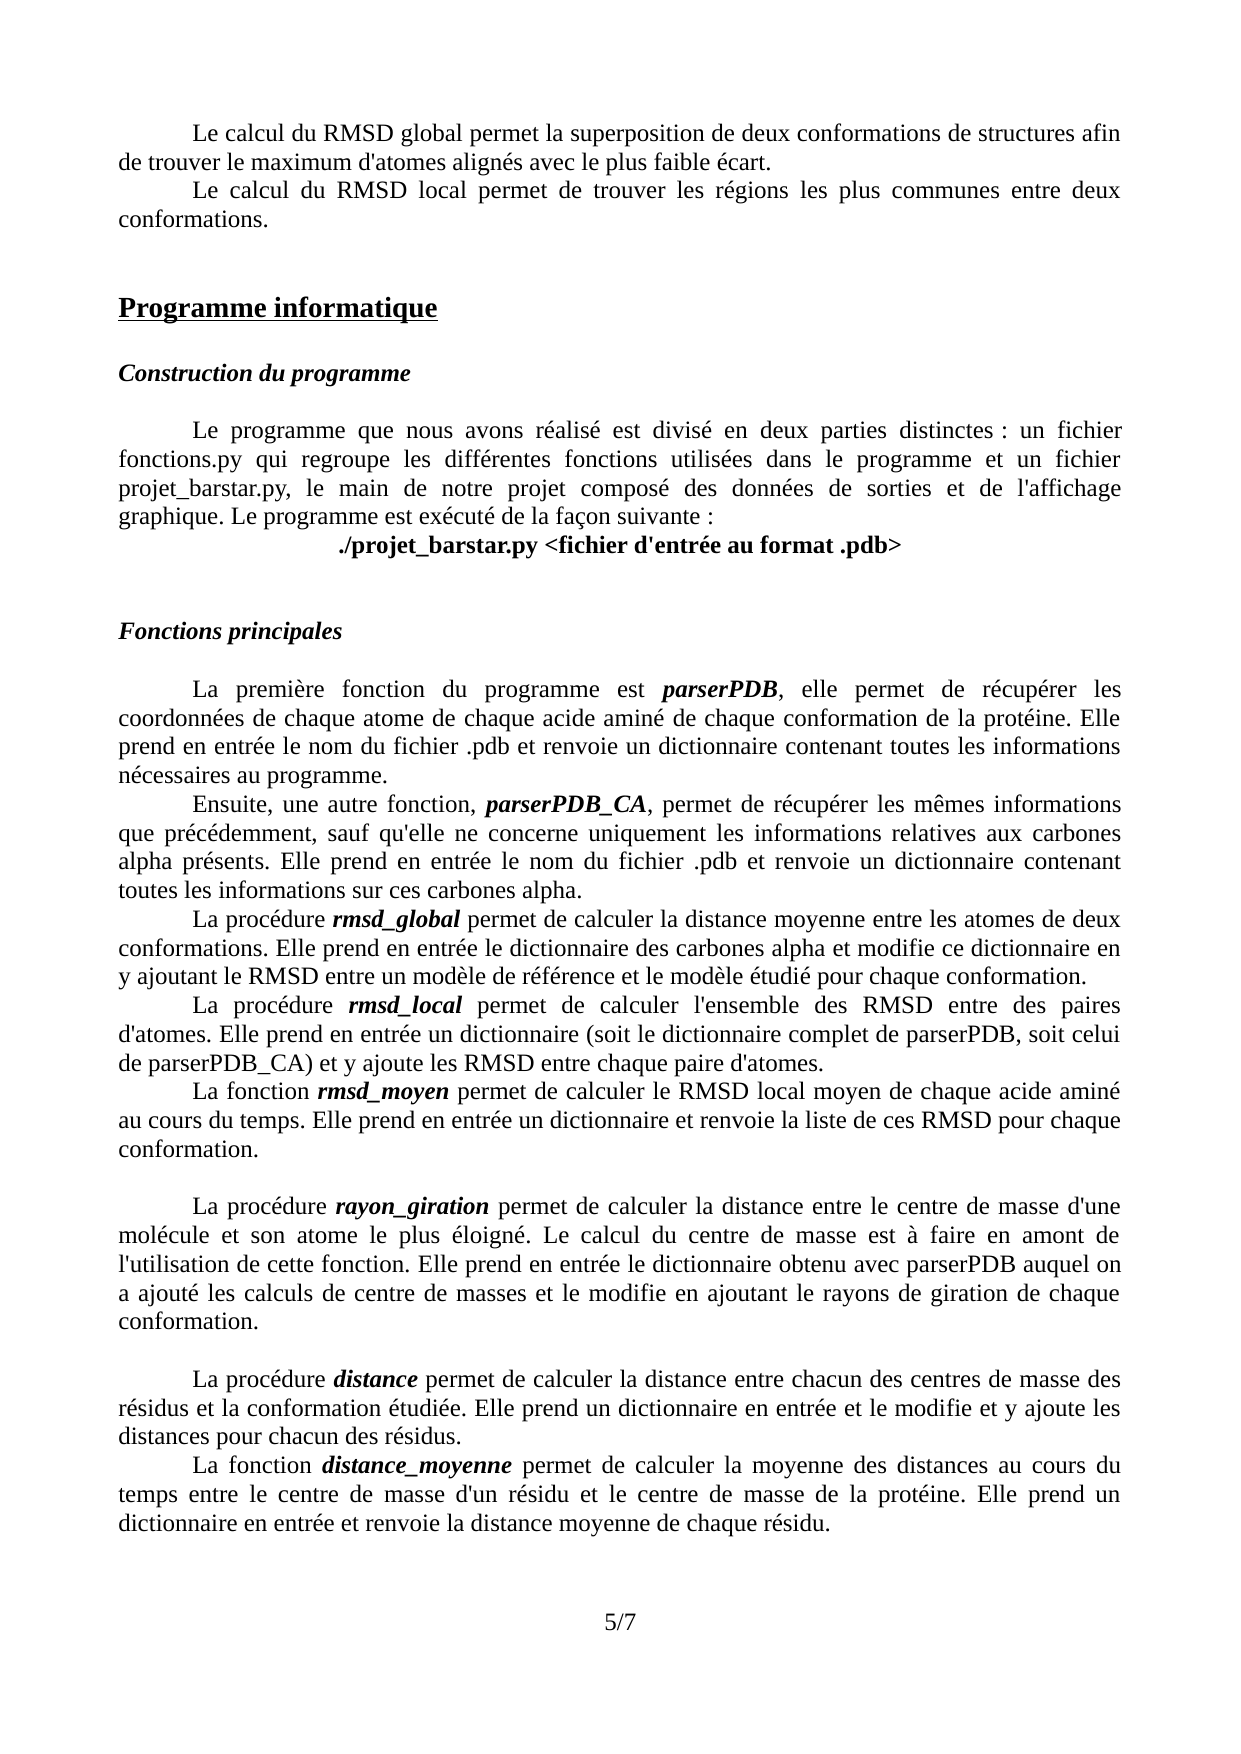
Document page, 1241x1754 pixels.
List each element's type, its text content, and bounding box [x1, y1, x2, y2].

text Le calcul du RMSD global permet la superposition de deux conformations de structures afin de trouver le maximum d'atomes alignés avec le plus faible écart. [118, 118, 1122, 176]
text Le programme que nous avons réalisé est divisé en deux parties distinctes : un fichier fonctions.py qui regroupe les différentes fonctions utilisées dans le programme et un fichier projet_barstar.py, le main de notre projet composé des données de sorties et de l'affichage graphique. Le programme est exécuté de la façon suivante : [118, 415, 1122, 530]
text Programme informatique [118, 291, 1122, 324]
text La fonction distance_moyenne permet de calculer la moyenne des distances au cours du temps entre le centre de masse d'un résidu et le centre de masse de la protéine. Elle prend un dictionnaire en entrée et renvoie la distance moyenne de chaque résidu. [118, 1450, 1122, 1536]
text ./projet_barstar.py <fichier d'entrée au format .pdb> [118, 530, 1122, 559]
text La procédure distance permet de calculer la distance entre chacun des centres de masse des résidus et la conformation étudiée. Elle prend un dictionnaire en entrée et le modifie et y ajoute les distances pour chacun des résidus. [118, 1364, 1122, 1450]
text Fonctions principales [118, 616, 1122, 645]
text La fonction rmsd_moyen permet de calculer le RMSD local moyen de chaque acide aminé au cours du temps. Elle prend en entrée un dictionnaire et renvoie la liste de ces RMSD pour chaque conformation. [118, 1076, 1122, 1163]
text La procédure rayon_giration permet de calculer la distance entre le centre de masse d'une molécule et son atome le plus éloigné. Le calcul du centre de masse est à faire en amont de l'utilisation de cette fonction. Elle prend en entrée le dictionnaire obtenu avec parserPDB auquel on a ajouté les calculs de centre de masses et le modifie en ajoutant le rayons de giration de chaque conformation. [118, 1191, 1122, 1335]
text Le calcul du RMSD local permet de trouver les régions les plus communes entre deux conformations. [118, 176, 1122, 233]
text Construction du programme [118, 358, 1122, 386]
text La procédure rmsd_local permet de calculer l'ensemble des RMSD entre des paires d'atomes. Elle prend en entrée un dictionnaire (soit le dictionnaire complet de parserPDB, soit celui de parserPDB_CA) et y ajoute les RMSD entre chaque paire d'atomes. [118, 990, 1122, 1076]
text Ensuite, une autre fonction, parserPDB_CA, permet de récupérer les mêmes informations que précédemment, sauf qu'elle ne concerne uniquement les informations relatives aux carbones alpha présents. Elle prend en entrée le nom du fichier .pdb et renvoie un dictionnaire contenant toutes les informations sur ces carbones alpha. [118, 789, 1122, 904]
text La première fonction du programme est parserPDB, elle permet de récupérer les coordonnées de chaque atome de chaque acide aminé de chaque conformation de la protéine. Elle prend en entrée le nom du fichier .pdb et renvoie un dictionnaire contenant toutes les informations nécessaires au programme. [118, 674, 1122, 789]
text La procédure rmsd_global permet de calculer la distance moyenne entre les atomes de deux conformations. Elle prend en entrée le dictionnaire des carbones alpha et modifie ce dictionnaire en y ajoutant le RMSD entre un modèle de référence et le modèle étudié pour chaque conformation. [118, 904, 1122, 990]
